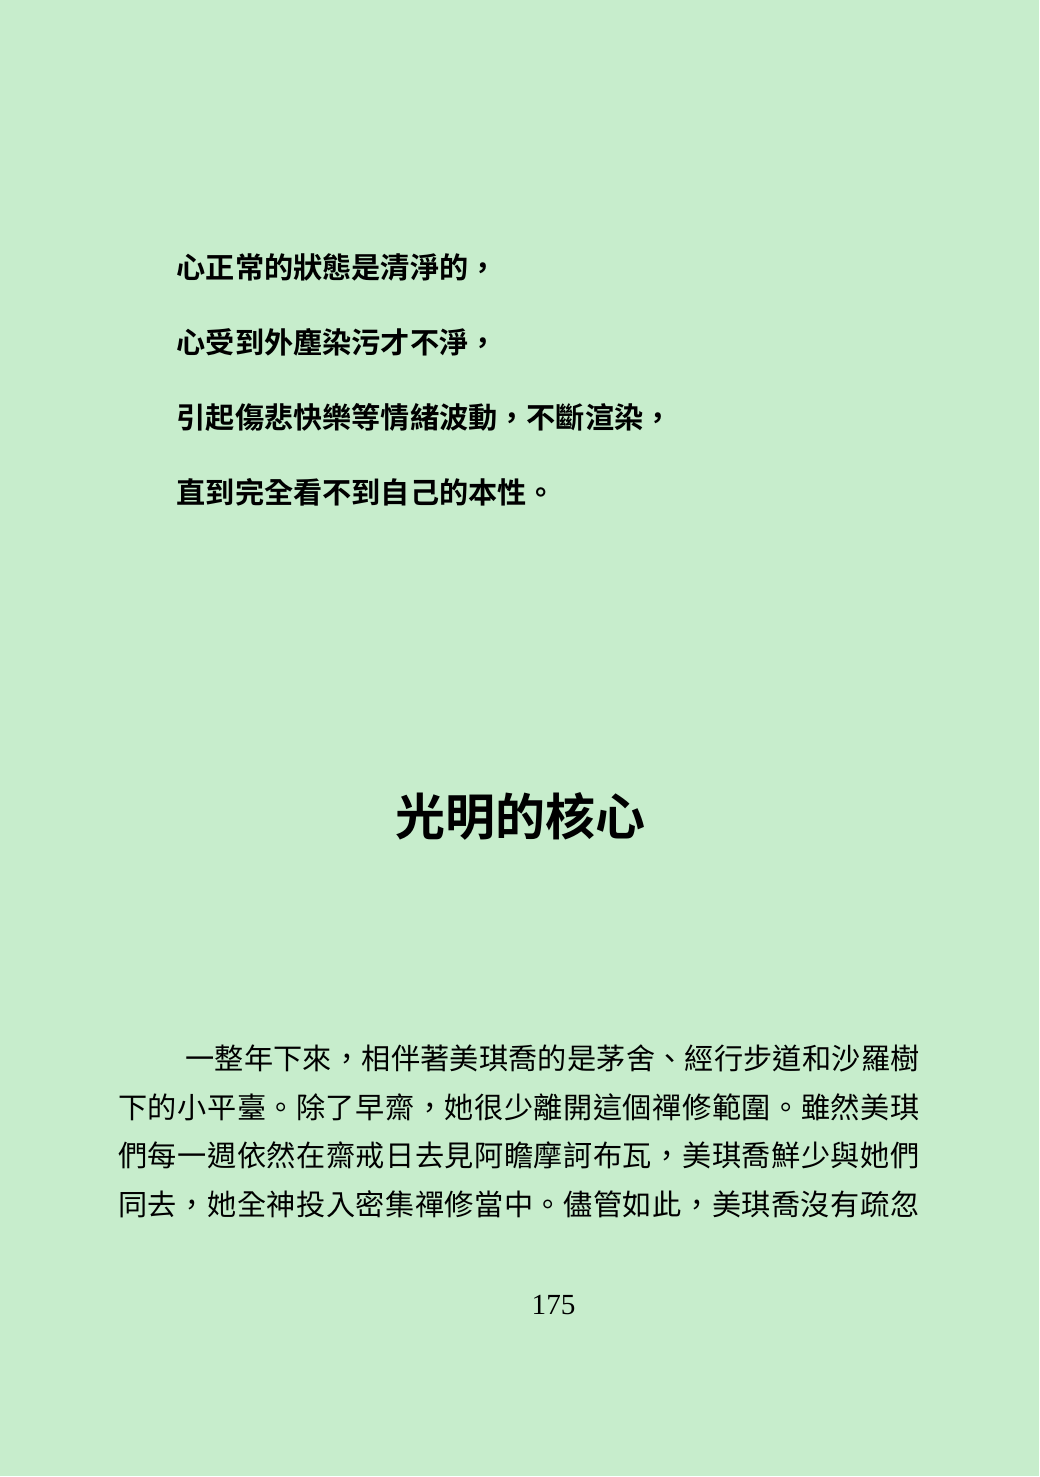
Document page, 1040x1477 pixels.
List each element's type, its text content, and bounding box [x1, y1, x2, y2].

text 直到完全看不到自己的本性。 [118, 469, 921, 512]
text 心受到外塵染污才不淨， [118, 320, 921, 362]
text 一整年下來，相伴著美琪喬的是茅舍、經行步道和沙羅樹下的小平臺。除了早齋，她很少離開這個禪修範圍。雖然美琪們每一週依然在齋戒日去見阿瞻摩訶布瓦，美琪喬鮮少與她們同去，她全神投入密集禪修當中。儘管如此，美琪喬沒有疏忽 [118, 1036, 921, 1224]
text 引起傷悲快樂等情緒波動，不斷渲染， [118, 394, 921, 437]
subtitle 光明的核心 [118, 777, 921, 849]
text 心正常的狀態是清淨的， [118, 245, 921, 287]
